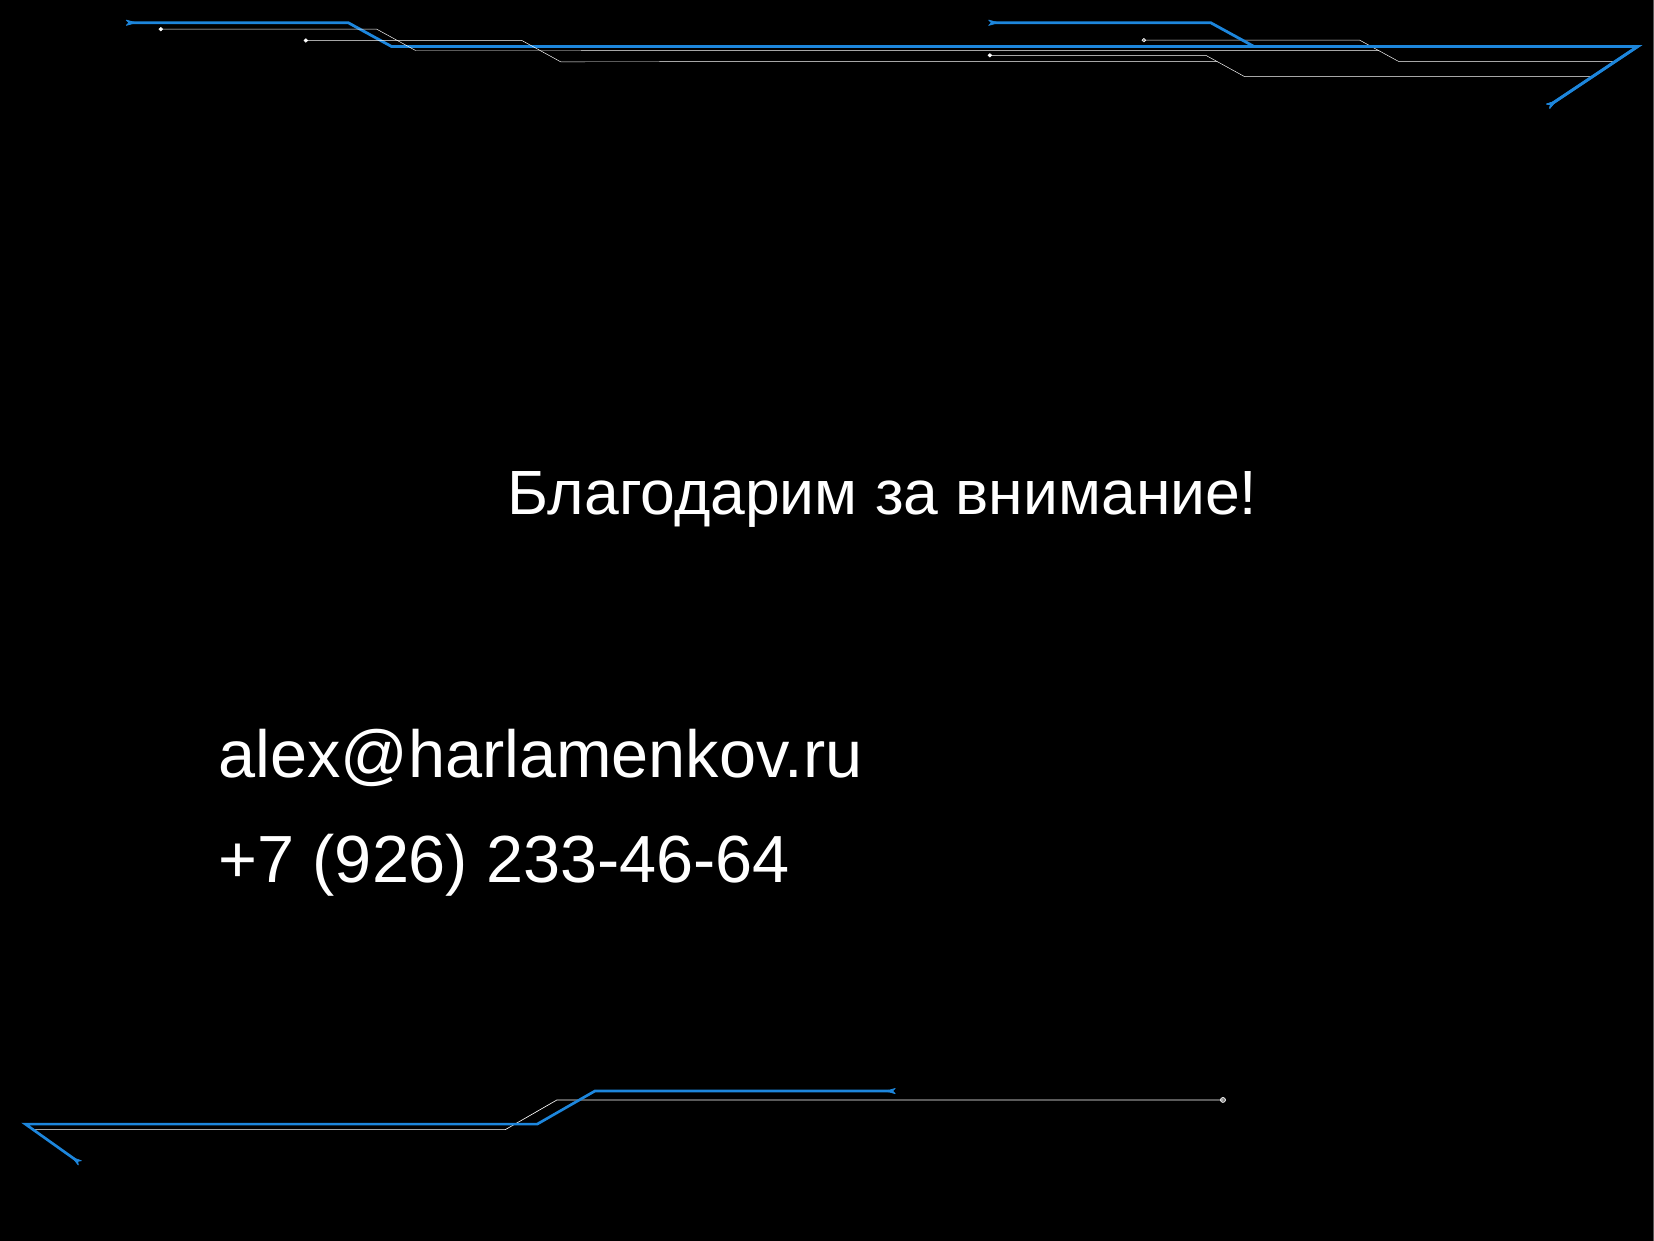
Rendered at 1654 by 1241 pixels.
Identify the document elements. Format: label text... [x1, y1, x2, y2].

list alex@harlamenkov.ru +7 (926) 233-46-64 [147, 717, 1613, 1108]
title Благодарим за внимание! [153, 324, 1613, 662]
